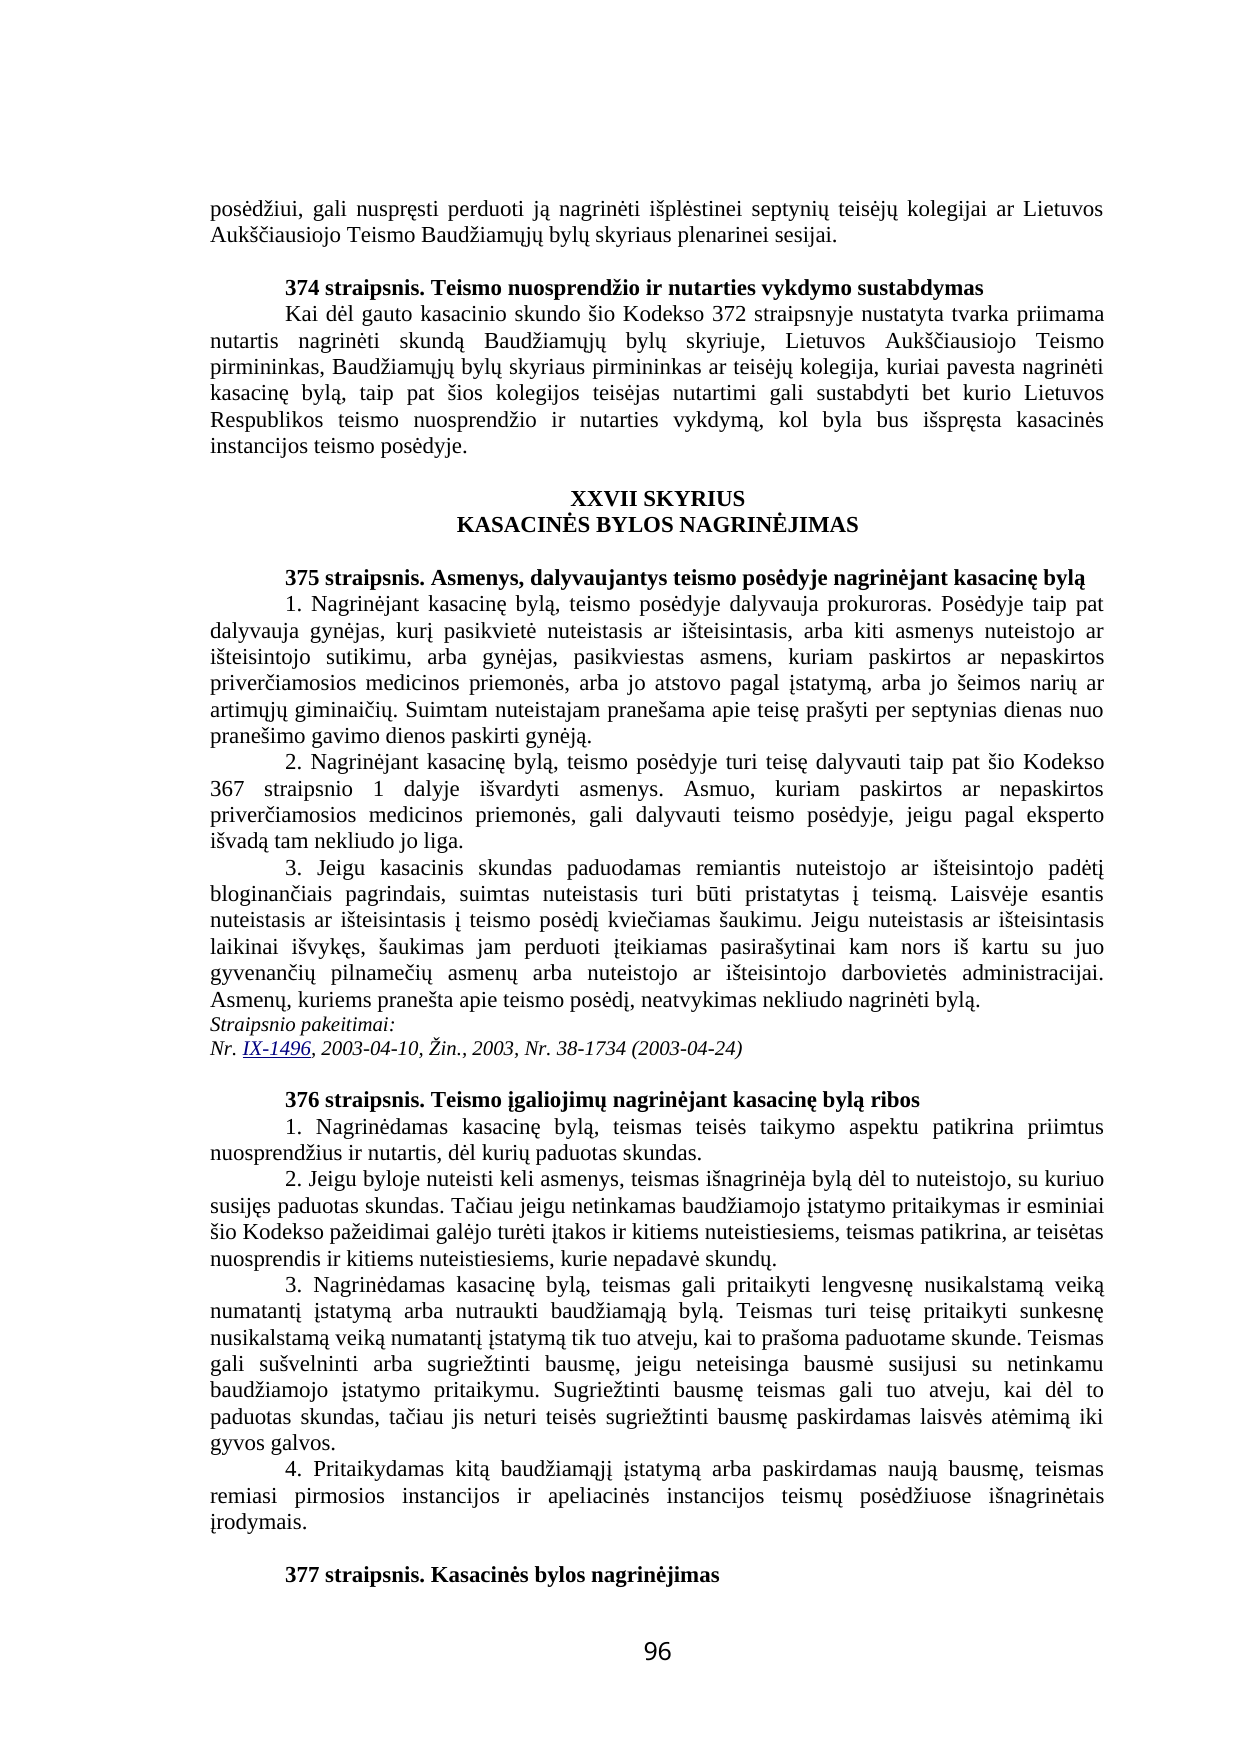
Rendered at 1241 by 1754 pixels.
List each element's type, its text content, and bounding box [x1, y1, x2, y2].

text 375 straipsnis. Asmenys, dalyvaujantys teismo posėdyje nagrinėjant kasacinę bylą [285, 564, 1106, 590]
subtitle XXVII skyrius [210, 485, 1106, 511]
text 4. Pritaikydamas kitą baudžiamąjį įstatymą arba paskirdamas naują bausmę, teismas remiasi pirmosios instancijos ir apeliacinės instancijos teismų posėdžiuose išnagrinėtais įrodymais. [210, 1455, 1106, 1534]
text Straipsnio pakeitimai: [210, 1012, 1106, 1036]
text 374 straipsnis. Teismo nuosprendžio ir nutarties vykdymo sustabdymas [210, 274, 1106, 300]
text Kai dėl gauto kasacinio skundo šio Kodekso 372 straipsnyje nustatyta tvarka priimama nutartis nagrinėti skundą Baudžiamųjų bylų skyriuje, Lietuvos Aukščiausiojo Teismo pirmininkas, Baudžiamųjų bylų skyriaus pirmininkas ar teisėjų kolegija, kuriai pavesta nagrinėti kasacinę bylą, taip pat šios kolegijos teisėjas nutartimi gali sustabdyti bet kurio Lietuvos Respublikos teismo nuosprendžio ir nutarties vykdymą, kol byla bus išspręsta kasacinės instancijos teismo posėdyje. [210, 300, 1106, 458]
text 377 straipsnis. Kasacinės bylos nagrinėjimas [210, 1561, 1106, 1587]
text 1. Nagrinėdamas kasacinę bylą, teismas teisės taikymo aspektu patikrina priimtus nuosprendžius ir nutartis, dėl kurių paduotas skundas. [210, 1113, 1106, 1166]
text 376 straipsnis. Teismo įgaliojimų nagrinėjant kasacinę bylą ribos [210, 1086, 1106, 1113]
text 2. Jeigu byloje nuteisti keli asmenys, teismas išnagrinėja bylą dėl to nuteistojo, su kuriuo susijęs paduotas skundas. Tačiau jeigu netinkamas baudžiamojo įstatymo pritaikymas ir esminiai šio Kodekso pažeidimai galėjo turėti įtakos ir kitiems nuteistiesiems, teismas patikrina, ar teisėtas nuosprendis ir kitiems nuteistiesiems, kurie nepadavė skundų. [210, 1166, 1106, 1271]
text 2. Nagrinėjant kasacinę bylą, teismo posėdyje turi teisę dalyvauti taip pat šio Kodekso 367 straipsnio 1 dalyje išvardyti asmenys. Asmuo, kuriam paskirtos ar nepaskirtos priverčiamosios medicinos priemonės, gali dalyvauti teismo posėdyje, jeigu pagal eksperto išvadą tam nekliudo jo liga. [210, 748, 1106, 854]
text 3. Jeigu kasacinis skundas paduodamas remiantis nuteistojo ar išteisintojo padėtį bloginančiais pagrindais, suimtas nuteistasis turi būti pristatytas į teismą. Laisvėje esantis nuteistasis ar išteisintasis į teismo posėdį kviečiamas šaukimu. Jeigu nuteistasis ar išteisintasis laikinai išvykęs, šaukimas jam perduoti įteikiamas pasirašytinai kam nors iš kartu su juo gyvenančių pilnamečių asmenų arba nuteistojo ar išteisintojo darbovietės administracijai. Asmenų, kuriems pranešta apie teismo posėdį, neatvykimas nekliudo nagrinėti bylą. [210, 854, 1106, 1012]
text Nr. IX-1496, 2003-04-10, Žin., 2003, Nr. 38-1734 (2003-04-24) [210, 1036, 1106, 1060]
text 1. Nagrinėjant kasacinę bylą, teismo posėdyje dalyvauja prokuroras. Posėdyje taip pat dalyvauja gynėjas, kurį pasikvietė nuteistasis ar išteisintasis, arba kiti asmenys nuteistojo ar išteisintojo sutikimu, arba gynėjas, pasikviestas asmens, kuriam paskirtos ar nepaskirtos priverčiamosios medicinos priemonės, arba jo atstovo pagal įstatymą, arba jo šeimos narių ar artimųjų giminaičių. Suimtam nuteistajam pranešama apie teisę prašyti per septynias dienas nuo pranešimo gavimo dienos paskirti gynėją. [210, 590, 1106, 748]
text posėdžiui, gali nuspręsti perduoti ją nagrinėti išplėstinei septynių teisėjų kolegijai ar Lietuvos Aukščiausiojo Teismo Baudžiamųjų bylų skyriaus plenarinei sesijai. [210, 195, 1106, 248]
text Kasacinės bylos nagrinėjimas [210, 511, 1106, 538]
text 3. Nagrinėdamas kasacinę bylą, teismas gali pritaikyti lengvesnę nusikalstamą veiką numatantį įstatymą arba nutraukti baudžiamąją bylą. Teismas turi teisę pritaikyti sunkesnę nusikalstamą veiką numatantį įstatymą tik tuo atveju, kai to prašoma paduotame skunde. Teismas gali sušvelninti arba sugriežtinti bausmę, jeigu neteisinga bausmė susijusi su netinkamu baudžiamojo įstatymo pritaikymu. Sugriežtinti bausmę teismas gali tuo atveju, kai dėl to paduotas skundas, tačiau jis neturi teisės sugriežtinti bausmę paskirdamas laisvės atėmimą iki gyvos galvos. [210, 1271, 1106, 1455]
